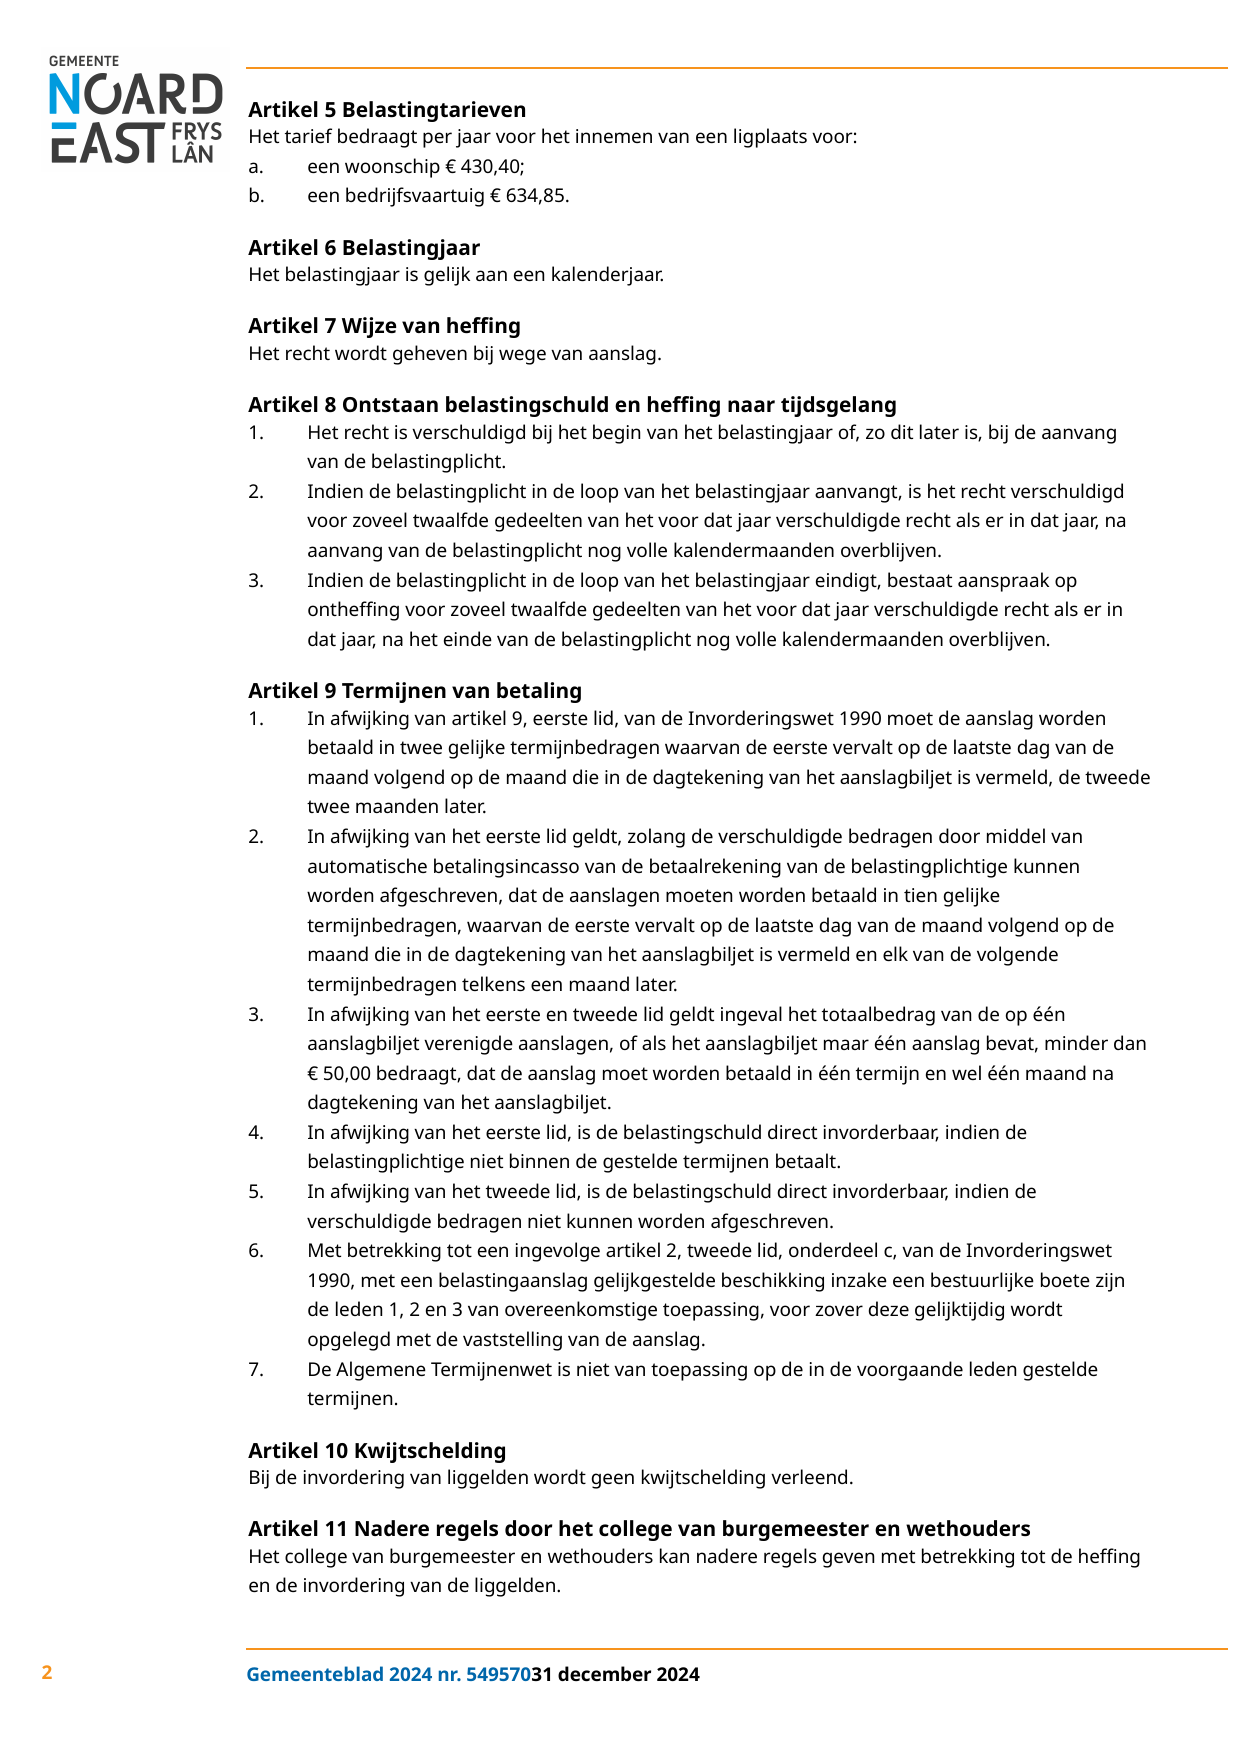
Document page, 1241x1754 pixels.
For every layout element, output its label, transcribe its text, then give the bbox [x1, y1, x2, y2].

list een woonschip € 430,40; [248, 153, 1152, 178]
text Bij de invordering van liggelden wordt geen kwijtschelding verleend. [248, 1464, 1152, 1490]
list In afwijking van het eerste lid geldt, zolang de verschuldigde bedragen door middel van automatische betalingsincasso van de betaalrekening van de belastingplichtige kunnen worden afgeschreven, dat de aanslagen moeten worden betaald in tien gelijke termijnbedragen, waarvan de eerste vervalt op de laatste dag van de maand volgend op de maand die in de dagtekening van het aanslagbiljet is vermeld en elk van de volgende termijnbedragen telkens een maand later. [248, 823, 1152, 997]
picture [41, 47, 231, 172]
text Het recht wordt geheven bij wege van aanslag. [248, 340, 1152, 366]
text Artikel 5 Belastingtarieven [248, 95, 1152, 123]
text Artikel 11 Nadere regels door het college van burgemeester en wethouders [248, 1514, 1152, 1543]
text Het tarief bedraagt per jaar voor het innemen van een ligplaats voor: [248, 123, 1152, 149]
list De Algemene Termijnenwet is niet van toepassing op de in de voorgaande leden gestelde termijnen. [248, 1356, 1152, 1411]
list Het recht is verschuldigd bij het begin van het belastingjaar of, zo dit later is, bij de aanvang van de belastingplicht. [248, 419, 1152, 474]
list In afwijking van het tweede lid, is de belastingschuld direct invorderbaar, indien de verschuldigde bedragen niet kunnen worden afgeschreven. [248, 1178, 1152, 1233]
text Artikel 10 Kwijtschelding [248, 1436, 1152, 1464]
text Het college van burgemeester en wethouders kan nadere regels geven met betrekking tot de heffing en de invordering van de liggelden. [248, 1543, 1152, 1598]
text Artikel 8 Ontstaan belastingschuld en heffing naar tijdsgelang [248, 391, 1152, 419]
list In afwijking van artikel 9, eerste lid, van de Invorderingswet 1990 moet de aanslag worden betaald in twee gelijke termijnbedragen waarvan de eerste vervalt op de laatste dag van de maand volgend op de maand die in de dagtekening van het aanslagbiljet is vermeld, de tweede twee maanden later. [248, 705, 1152, 819]
list Indien de belastingplicht in de loop van het belastingjaar aanvangt, is het recht verschuldigd voor zoveel twaalfde gedeelten van het voor dat jaar verschuldigde recht als er in dat jaar, na aanvang van de belastingplicht nog volle kalendermaanden overblijven. [248, 478, 1152, 563]
text Artikel 6 Belastingjaar [248, 233, 1152, 261]
text Het belastingjaar is gelijk aan een kalenderjaar. [248, 261, 1152, 287]
text Artikel 9 Termijnen van betaling [248, 676, 1152, 705]
list Indien de belastingplicht in de loop van het belastingjaar eindigt, bestaat aanspraak op ontheffing voor zoveel twaalfde gedeelten van het voor dat jaar verschuldigde recht als er in dat jaar, na het einde van de belastingplicht nog volle kalendermaanden overblijven. [248, 567, 1152, 652]
list In afwijking van het eerste en tweede lid geldt ingeval het totaalbedrag van de op één aanslagbiljet verenigde aanslagen, of als het aanslagbiljet maar één aanslag bevat, minder dan € 50,00 bedraagt, dat de aanslag moet worden betaald in één termijn en wel één maand na dagtekening van het aanslagbiljet. [248, 1001, 1152, 1115]
text Artikel 7 Wijze van heffing [248, 312, 1152, 340]
list een bedrijfsvaartuig € 634,85. [248, 182, 1152, 208]
list In afwijking van het eerste lid, is de belastingschuld direct invorderbaar, indien de belastingplichtige niet binnen de gestelde termijnen betaalt. [248, 1119, 1152, 1174]
list Met betrekking tot een ingevolge artikel 2, tweede lid, onderdeel c, van de Invorderingswet 1990, met een belastingaanslag gelijkgestelde beschikking inzake een bestuurlijke boete zijn de leden 1, 2 en 3 van overeenkomstige toepassing, voor zover deze gelijktijdig wordt opgelegd met de vaststelling van de aanslag. [248, 1237, 1152, 1352]
